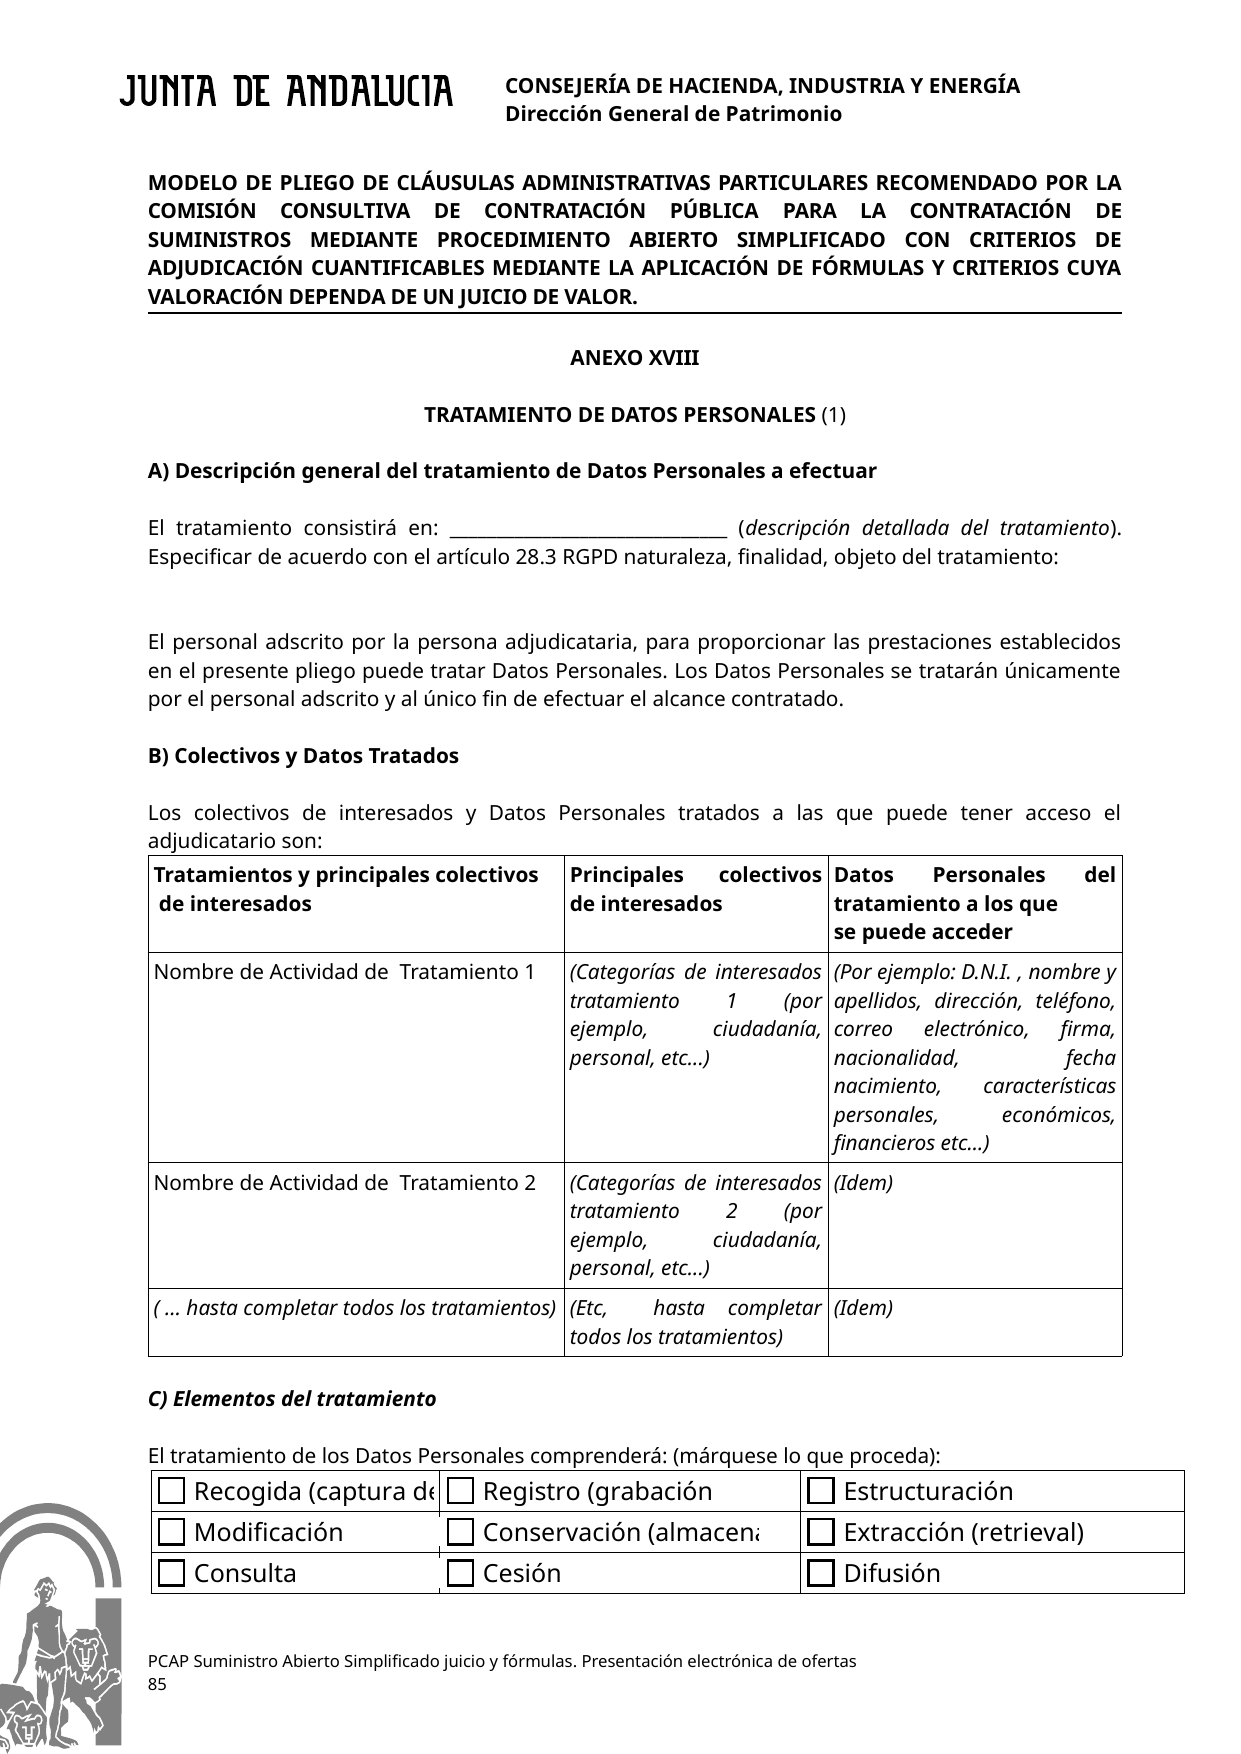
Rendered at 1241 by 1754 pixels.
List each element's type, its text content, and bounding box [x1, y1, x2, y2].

table_cell [801, 1553, 1184, 1593]
table_cell (Idem) [829, 1163, 1122, 1288]
table_cell Nombre de Actividad de Tratamiento 1 [149, 953, 564, 1162]
text A) Descripción general del tratamiento de Datos Personales a efectuar [148, 457, 1122, 485]
table_cell Nombre de Actividad de Tratamiento 2 [149, 1163, 564, 1288]
text C) Elementos del tratamiento [148, 1384, 1122, 1413]
table_header [440, 1471, 800, 1511]
text B) Colectivos y Datos Tratados [148, 741, 1122, 769]
list MODELO DE PLIEGO DE CLÁUSULAS ADMINISTRATIVAS PARTICULARES RECOMENDADO POR LA COMISIÓN CONSULTIVA DE CONTRATACIÓN PÚBLICA PARA LA CONTRATACIÓN DE SUMINISTROS MEDIANTE PROCEDIMIENTO ABIERTO SIMPLIFICADO CON CRITERIOS DE ADJUDICACIÓN CUANTIFICABLES MEDIANTE LA APLICACIÓN DE FÓRMULAS Y CRITERIOS CUYA VALORACIÓN DEPENDA DE UN JUICIO DE VALOR. [148, 168, 1122, 312]
table_cell (Por ejemplo: D.N.I. , nombre y apellidos, dirección, teléfono, correo electrónico, firma, nacionalidad, fecha nacimiento, características personales, económicos, financieros etc...) [829, 953, 1122, 1162]
table_header Principales colectivos de interesados [565, 856, 828, 952]
text El tratamiento de los Datos Personales comprenderá: (márquese lo que proceda): [148, 1441, 1122, 1470]
table_cell (Etc, hasta completar todos los tratamientos) [565, 1289, 828, 1356]
table_cell (Idem) [829, 1289, 1122, 1356]
table_header Tratamientos y principales colectivos de interesados [149, 856, 564, 952]
table_cell [801, 1512, 1184, 1552]
table_cell ( … hasta completar todos los tratamientos) [149, 1289, 564, 1356]
table_cell (Categorías de interesados tratamiento 2 (por ejemplo, ciudadanía, personal, etc...) [565, 1163, 828, 1288]
text El tratamiento consistirá en: ______________________________ (descripción detallada del tratamiento). Especificar de acuerdo con el artículo 28.3 RGPD naturaleza, finalidad, objeto del tratamiento: [148, 513, 1122, 570]
text Los colectivos de interesados y Datos Personales tratados a las que puede tener acceso el adjudicatario son: [148, 798, 1122, 855]
table_cell [152, 1512, 439, 1552]
text ANEXO XVIII [148, 343, 1122, 371]
table_cell [440, 1512, 800, 1552]
table_header Datos Personales del tratamiento a los que se puede acceder [829, 856, 1122, 952]
text El personal adscrito por la persona adjudicataria, para proporcionar las prestaciones establecidos en el presente pliego puede tratar Datos Personales. Los Datos Personales se tratarán únicamente por el personal adscrito y al único fin de efectuar el alcance contratado. [148, 627, 1122, 713]
table_header [152, 1471, 439, 1511]
table_cell [440, 1553, 800, 1593]
text TRATAMIENTO DE DATOS PERSONALES (1) [148, 400, 1122, 428]
table_cell (Categorías de interesados tratamiento 1 (por ejemplo, ciudadanía, personal, etc...) [565, 953, 828, 1162]
table_header [801, 1471, 1184, 1511]
table_cell [152, 1553, 439, 1593]
